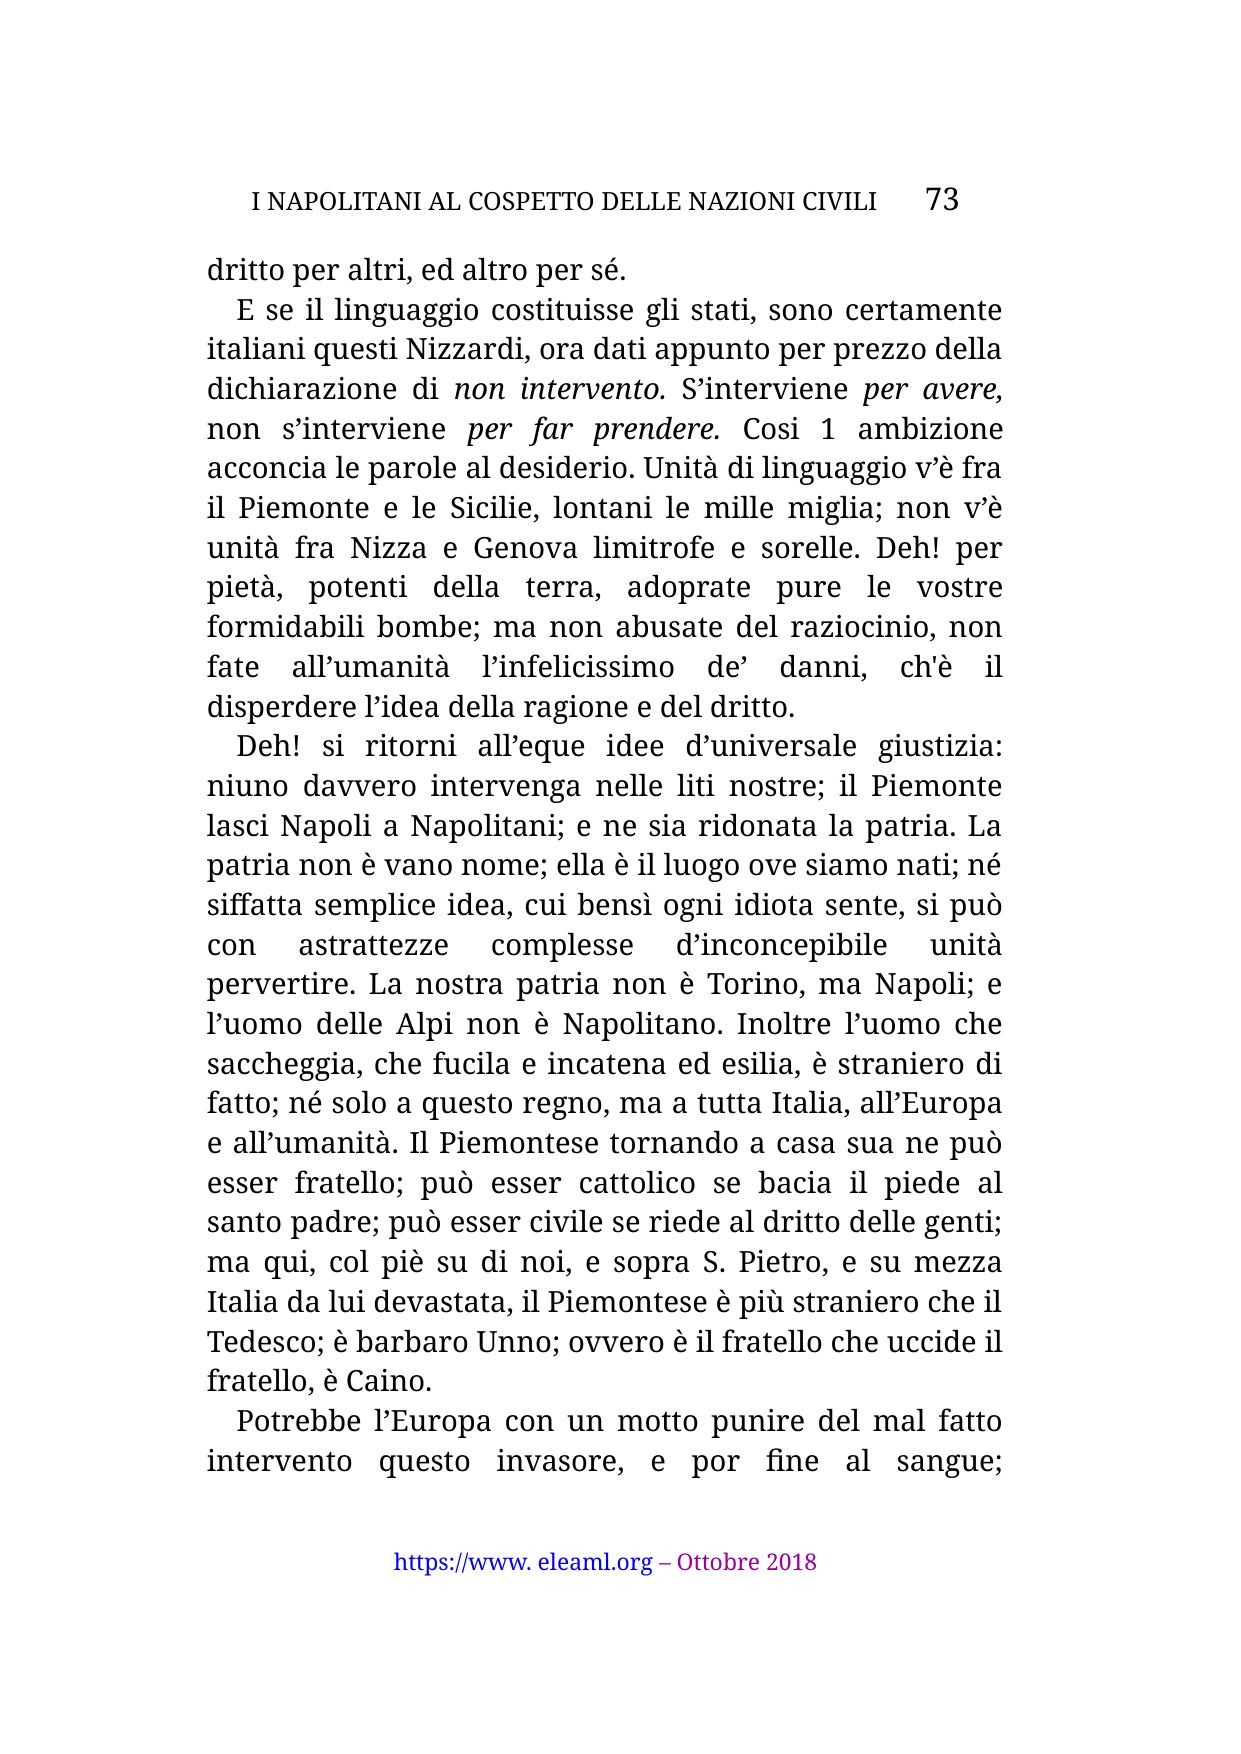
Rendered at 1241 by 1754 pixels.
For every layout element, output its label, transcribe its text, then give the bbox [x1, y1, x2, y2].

text Potrebbe l’Europa con un motto punire del mal fatto intervento questo invasore, e por fine al sangue; [207, 1400, 1004, 1479]
text E se il linguaggio costituisse gli stati, sono certamente italiani questi Nizzardi, ora dati appunto per prezzo della dichiarazione di non intervento. S’interviene per avere, non s’interviene per far prendere. Cosi 1 ambizione acconcia le parole al desiderio. Unità di linguaggio v’è fra il Piemonte e le Sicilie, lontani le mille miglia; non v’è unità fra Nizza e Genova limitrofe e sorelle. Deh! per pietà, potenti della terra, adoprate pure le vostre formidabili bombe; ma non abusate del raziocinio, non fate all’umanità l’infelicissimo de’ danni, ch'è il disperdere l’idea della ragione e del dritto. [207, 289, 1004, 726]
text Deh! si ritorni all’eque idee d’universale giustizia: niuno davvero intervenga nelle liti nostre; il Piemonte lasci Napoli a Napolitani; e ne sia ridonata la patria. La patria non è vano nome; ella è il luogo ove siamo nati; né siffatta semplice idea, cui bensì ogni idiota sente, si può con astrattezze complesse d’inconcepibile unità pervertire. La nostra patria non è Torino, ma Napoli; e l’uomo delle Alpi non è Napolitano. Inoltre l’uomo che saccheggia, che fucila e incatena ed esilia, è straniero di fatto; né solo a questo regno, ma a tutta Italia, all’Europa e all’umanità. Il Piemontese tornando a casa sua ne può esser fratello; può esser cattolico se bacia il piede al santo padre; può esser civile se riede al dritto delle genti; ma qui, col piè su di noi, e sopra S. Pietro, e su mezza Italia da lui devastata, il Piemontese è più straniero che il Tedesco; è barbaro Unno; ovvero è il fratello che uccide il fratello, è Caino. [207, 726, 1004, 1400]
text dritto per altri, ed altro per sé. [207, 249, 1004, 289]
